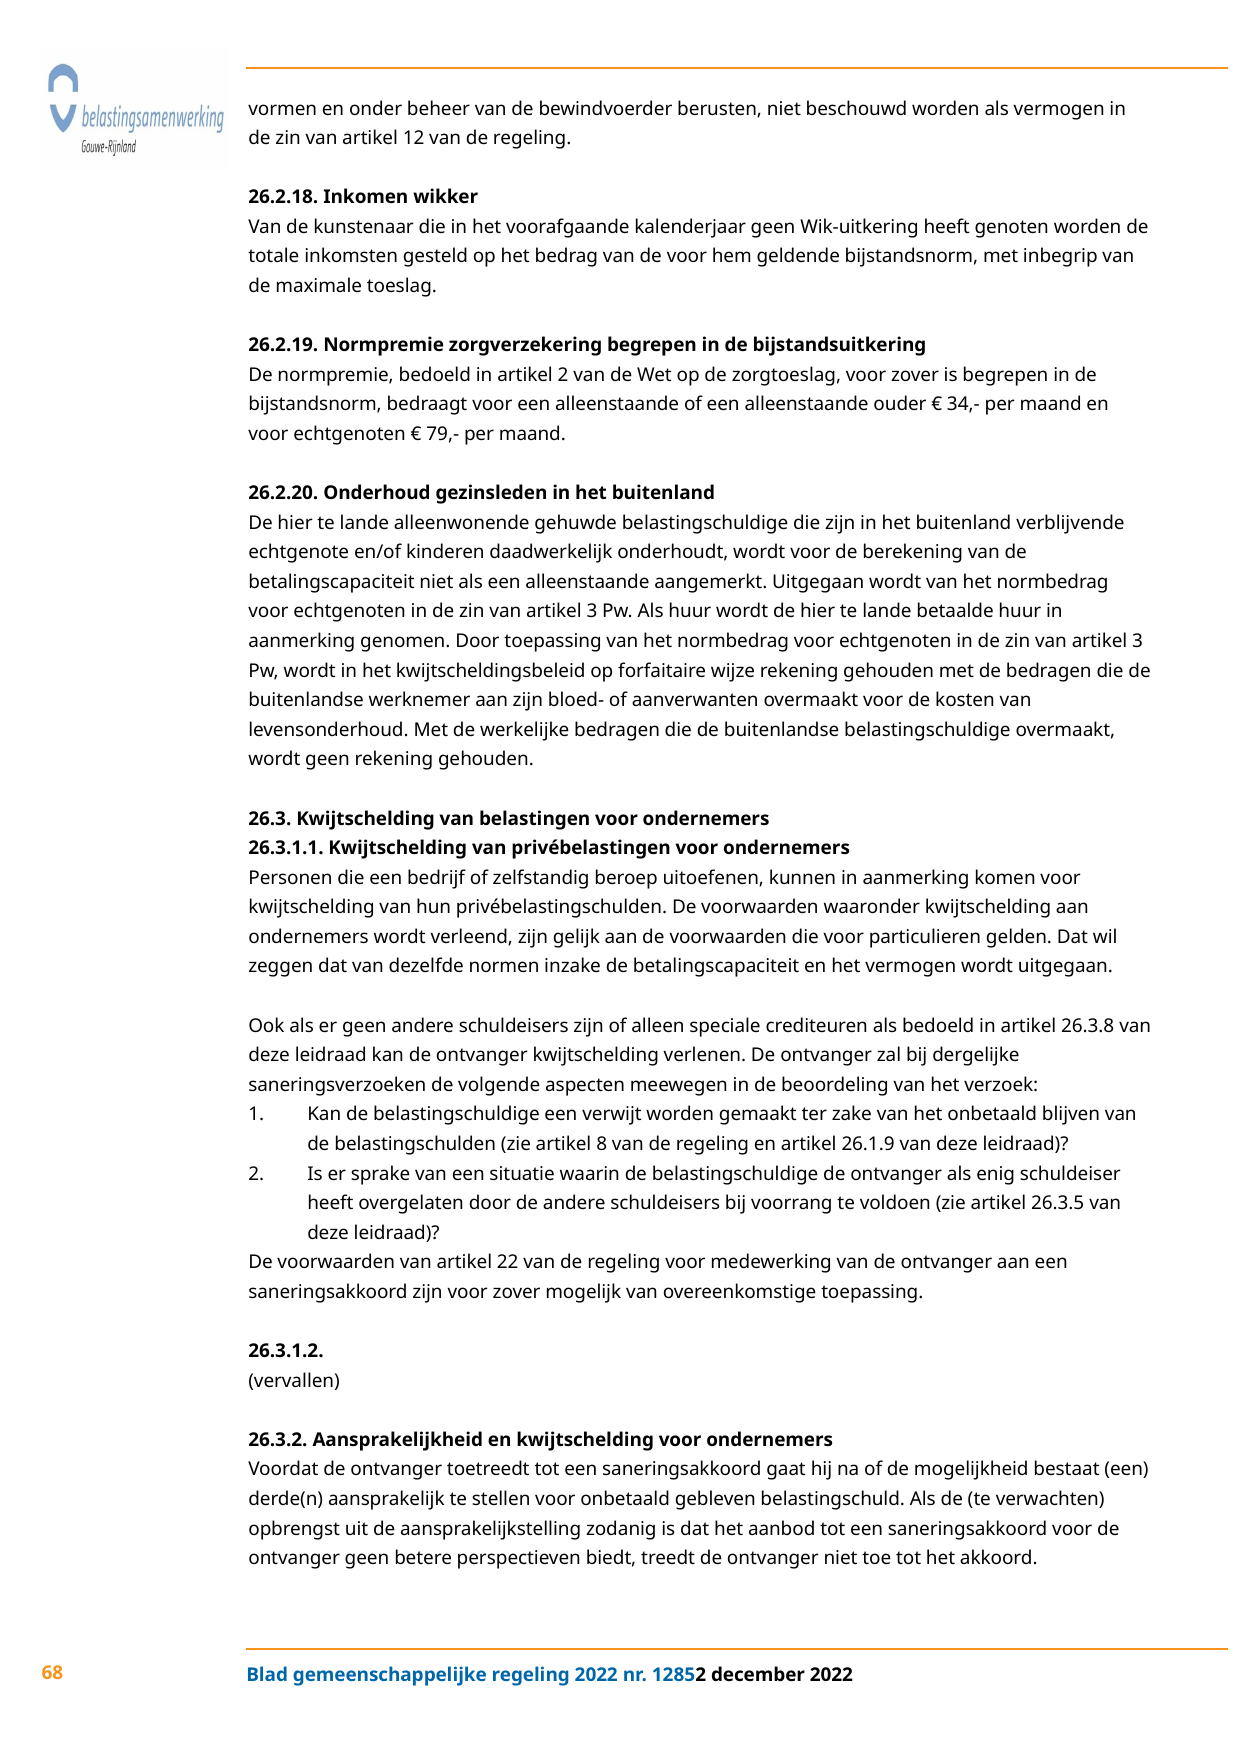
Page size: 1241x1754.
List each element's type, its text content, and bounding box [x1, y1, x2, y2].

text De voorwaarden van artikel 22 van de regeling voor medewerking van de ontvanger aan een saneringsakkoord zijn voor zover mogelijk van overeenkomstige toepassing. [248, 1248, 1152, 1304]
list Kan de belastingschuldige een verwijt worden gemaakt ter zake van het onbetaald blijven van de belastingschulden (zie artikel 8 van de regeling en artikel 26.1.9 van deze leidraad)? [248, 1101, 1152, 1156]
text Van de kunstenaar die in het voorafgaande kalenderjaar geen Wik-uitkering heeft genoten worden de totale inkomsten gesteld op het bedrag van de voor hem geldende bijstandsnorm, met inbegrip van de maximale toeslag. [248, 213, 1152, 298]
text 26.2.19. Normpremie zorgverzekering begrepen in de bijstandsuitkering [248, 331, 1152, 357]
text 26.2.20. Onderhoud gezinsleden in het buitenland [248, 479, 1152, 505]
list Is er sprake van een situatie waarin de belastingschuldige de ontvanger als enig schuldeiser heeft overgelaten door de andere schuldeisers bij voorrang te voldoen (zie artikel 26.3.5 van deze leidraad)? [248, 1160, 1152, 1245]
text (vervallen) [248, 1367, 1152, 1393]
picture [41, 47, 231, 172]
text 26.2.18. Inkomen wikker [248, 183, 1152, 209]
text 26.3.1.1. Kwijtschelding van privébelastingen voor ondernemers [248, 834, 1152, 860]
text Voordat de ontvanger toetreedt tot een saneringsakkoord gaat hij na of de mogelijkheid bestaat (een) derde(n) aansprakelijk te stellen voor onbetaald gebleven belastingschuld. Als de (te verwachten) opbrengst uit de aansprakelijkstelling zodanig is dat het aanbod tot een saneringsakkoord voor de ontvanger geen betere perspectieven biedt, treedt de ontvanger niet toe tot het akkoord. [248, 1456, 1152, 1570]
text De normpremie, bedoeld in artikel 2 van de Wet op de zorgtoeslag, voor zover is begrepen in de bijstandsnorm, bedraagt voor een alleenstaande of een alleenstaande ouder € 34,- per maand en voor echtgenoten € 79,- per maand. [248, 361, 1152, 446]
text 26.3.2. Aansprakelijkheid en kwijtschelding voor ondernemers [248, 1426, 1152, 1452]
text Ook als er geen andere schuldeisers zijn of alleen speciale crediteuren als bedoeld in artikel 26.3.8 van deze leidraad kan de ontvanger kwijtschelding verlenen. De ontvanger zal bij dergelijke saneringsverzoeken de volgende aspecten meewegen in de beoordeling van het verzoek: [248, 1012, 1152, 1097]
text Personen die een bedrijf of zelfstandig beroep uitoefenen, kunnen in aanmerking komen voor kwijtschelding van hun privébelastingschulden. De voorwaarden waaronder kwijtschelding aan ondernemers wordt verleend, zijn gelijk aan de voorwaarden die voor particulieren gelden. Dat wil zeggen dat van dezelfde normen inzake de betalingscapaciteit en het vermogen wordt uitgegaan. [248, 864, 1152, 978]
text 26.3.1.2. [248, 1337, 1152, 1363]
text 26.3. Kwijtschelding van belastingen voor ondernemers [248, 805, 1152, 831]
text vormen en onder beheer van de bewindvoerder berusten, niet beschouwd worden als vermogen in de zin van artikel 12 van de regeling. [248, 95, 1152, 150]
text De hier te lande alleenwonende gehuwde belastingschuldige die zijn in het buitenland verblijvende echtgenote en/of kinderen daadwerkelijk onderhoudt, wordt voor de berekening van de betalingscapaciteit niet als een alleenstaande aangemerkt. Uitgegaan wordt van het normbedrag voor echtgenoten in de zin van artikel 3 Pw. Als huur wordt de hier te lande betaalde huur in aanmerking genomen. Door toepassing van het normbedrag voor echtgenoten in de zin van artikel 3 Pw, wordt in het kwijtscheldingsbeleid op forfaitaire wijze rekening gehouden met de bedragen die de buitenlandse werknemer aan zijn bloed- of aanverwanten overmaakt voor de kosten van levensonderhoud. Met de werkelijke bedragen die de buitenlandse belastingschuldige overmaakt, wordt geen rekening gehouden. [248, 509, 1152, 771]
